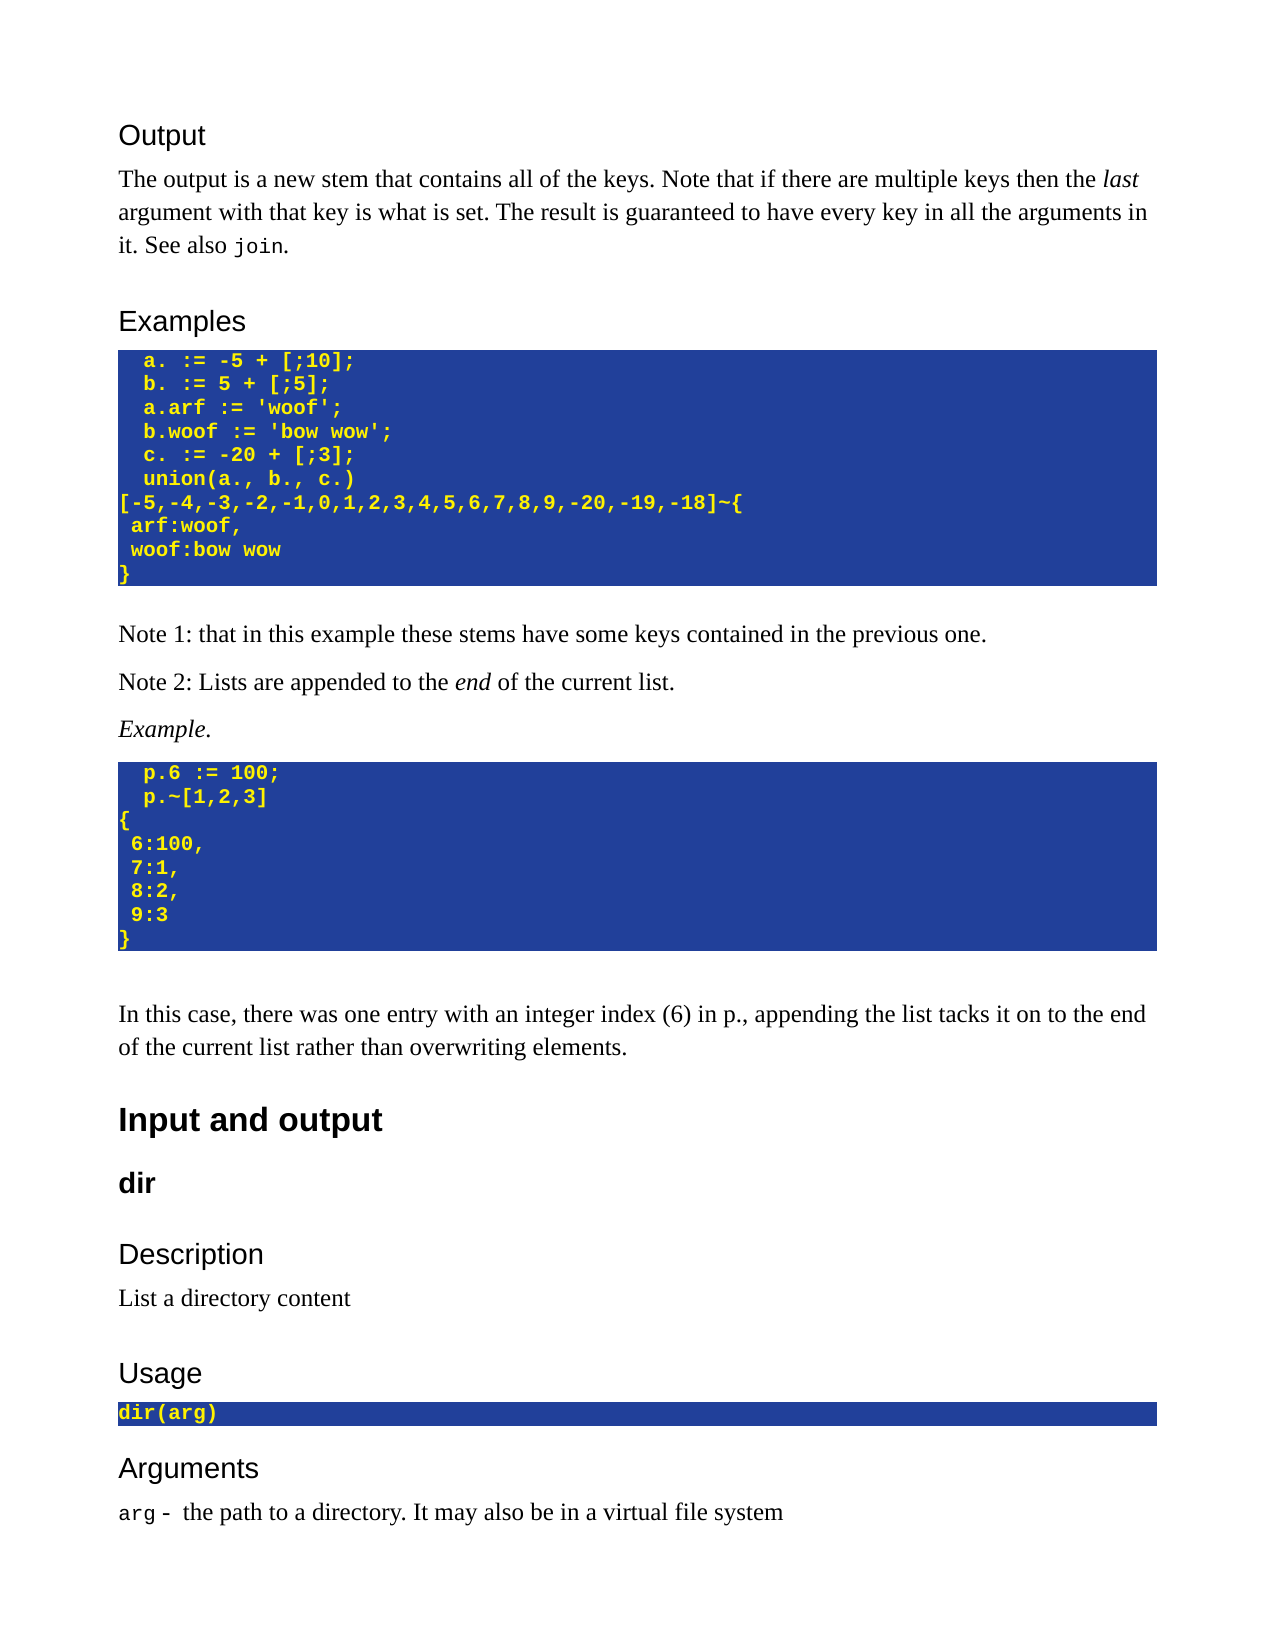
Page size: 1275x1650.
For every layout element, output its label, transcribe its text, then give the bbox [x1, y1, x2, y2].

text arg - the path to a directory. It may also be in a virtual file system [118, 1497, 1157, 1526]
subtitle Examples [118, 304, 1157, 337]
text } [118, 563, 1157, 586]
subtitle Output [118, 118, 1157, 152]
text } [118, 928, 1157, 951]
text 7:1, [118, 857, 1157, 880]
text 6:100, [118, 833, 1157, 857]
text { [118, 809, 1157, 833]
text c. := -20 + [;3]; [118, 444, 1157, 468]
text The output is a new stem that contains all of the keys. Note that if there are multiple keys then the last argument with that key is what is set. The result is guaranteed to have every key in all the arguments in it. See also join. [118, 164, 1157, 260]
text union(a., b., c.) [118, 468, 1157, 492]
text b.woof := 'bow wow'; [118, 421, 1157, 444]
text Note 1: that in this example these stems have some keys contained in the previous one. [118, 586, 1157, 648]
subtitle Input and output [118, 1100, 1157, 1139]
subtitle Description [118, 1237, 1157, 1271]
text p.~[1,2,3] [118, 786, 1157, 809]
subtitle Arguments [118, 1451, 1157, 1484]
text a. := -5 + [;10]; [118, 350, 1157, 373]
text arf:woof, [118, 515, 1157, 539]
text woof:bow wow [118, 539, 1157, 563]
text b. := 5 + [;5]; [118, 373, 1157, 397]
text 8:2, [118, 880, 1157, 904]
text List a directory content [118, 1283, 1157, 1312]
text [-5,-4,-3,-2,-1,0,1,2,3,4,5,6,7,8,9,-20,-19,-18]~{ [118, 492, 1157, 515]
subtitle dir [118, 1166, 1157, 1200]
text In this case, there was one entry with an integer index (6) in p., appending the list tacks it on to the end of the current list rather than overwriting elements. [118, 999, 1157, 1061]
text a.arf := 'woof'; [118, 397, 1157, 421]
text Note 2: Lists are appended to the end of the current list. [118, 667, 1157, 696]
text dir(arg) [118, 1402, 1157, 1426]
text Example. [118, 714, 1157, 743]
text 9:3 [118, 904, 1157, 928]
subtitle Usage [118, 1356, 1157, 1389]
text p.6 := 100; [118, 762, 1157, 786]
